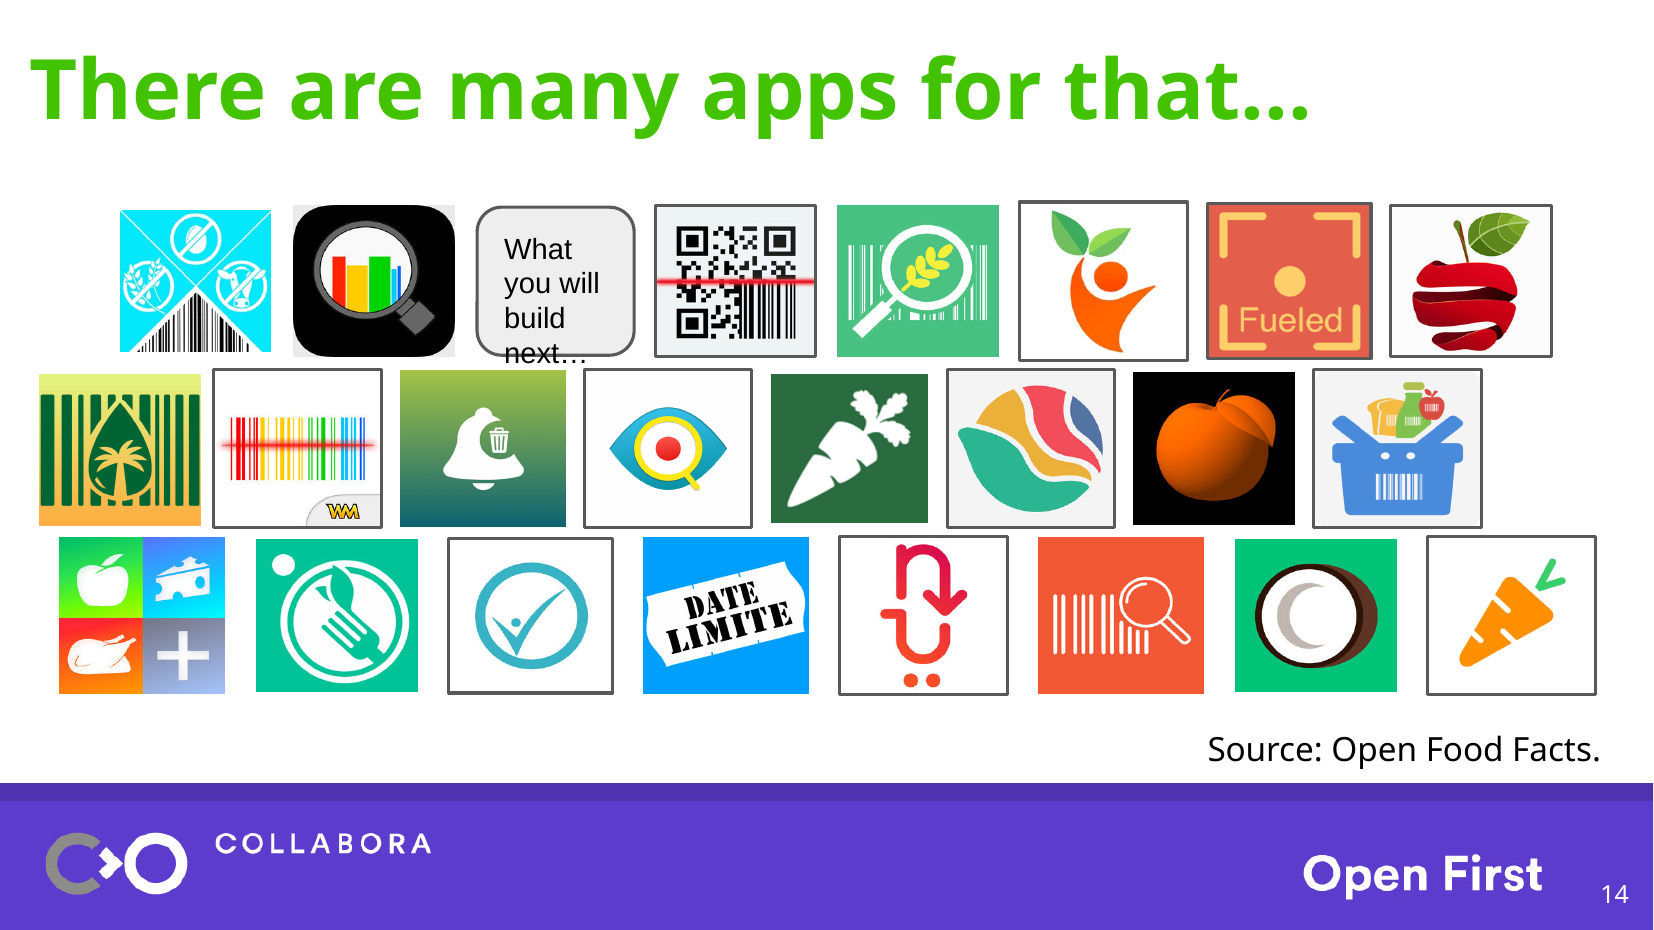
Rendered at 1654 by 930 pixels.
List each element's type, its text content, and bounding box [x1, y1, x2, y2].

text_box [517, 348, 524, 356]
text_box [524, 349, 532, 354]
text_box [477, 207, 635, 356]
title There are many apps for that... [29, 28, 1602, 147]
picture [0, 0, 1654, 930]
text_box What you will build next… [489, 214, 623, 348]
text_box Source: Open Food Facts. [1192, 718, 1643, 773]
text_box [545, 348, 553, 356]
text_box [509, 349, 516, 356]
text_box [532, 348, 542, 356]
